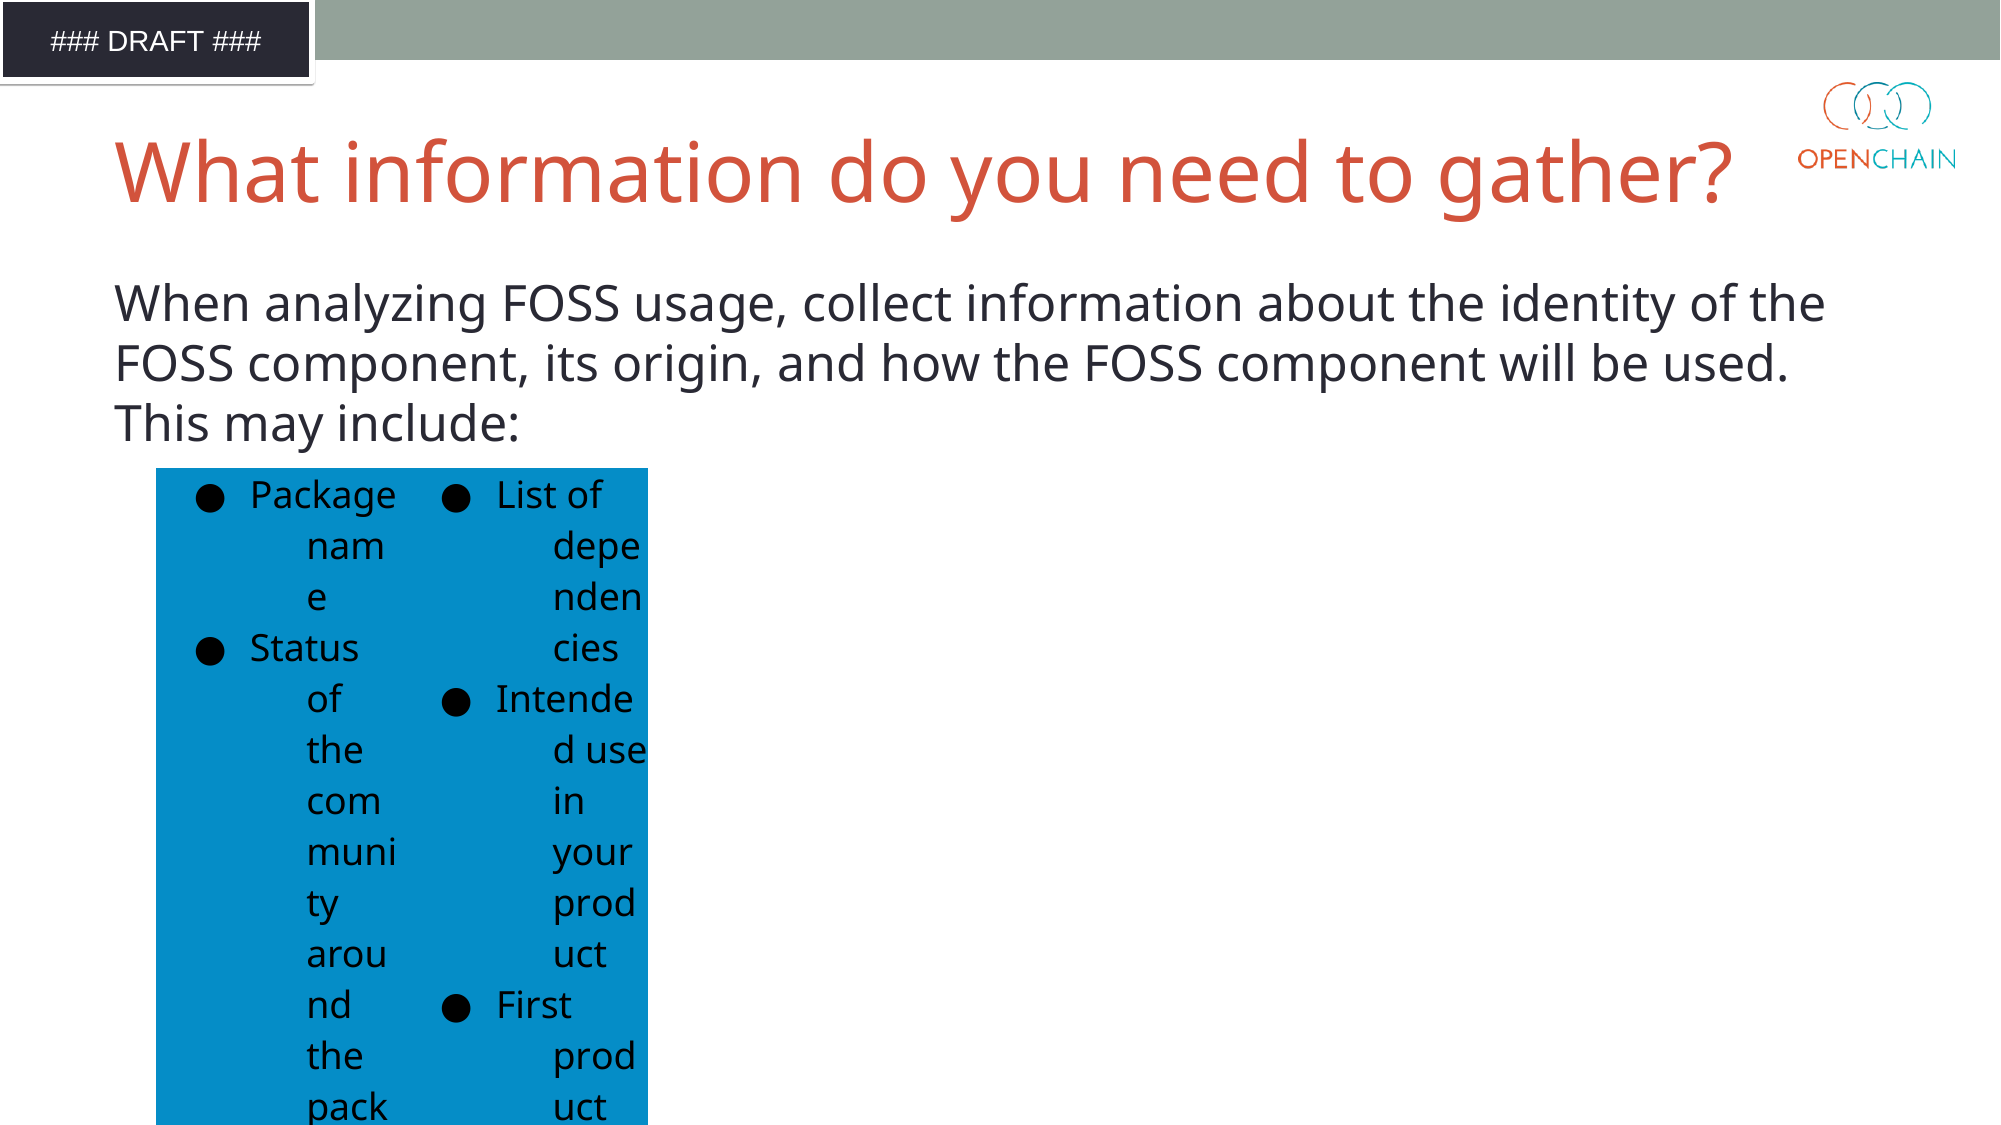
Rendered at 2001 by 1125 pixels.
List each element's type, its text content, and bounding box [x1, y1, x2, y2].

table_header List of dependencies Intended use in your product First product release that will include the package Location where the source code will be maintained Possible previous approvals in another context If from an external vendor: Development team's point of contact Copyright notices, attribution, source code for vendor modifications if needed to satisfy license obligations [402, 468, 648, 1125]
title What information do you need to gather? [99, 87, 1900, 251]
table_header Package name Status of the community around the package (activity, diverse membership, responsiveness) Version Download or source code URL Copyright owner License and License URL Attribution and other notices and URLs Description of modifications intended to be made [156, 468, 402, 1125]
list When analyzing FOSS usage, collect information about the identity of the FOSS component, its origin, and how the FOSS component will be used. This may include: [99, 263, 1900, 1064]
